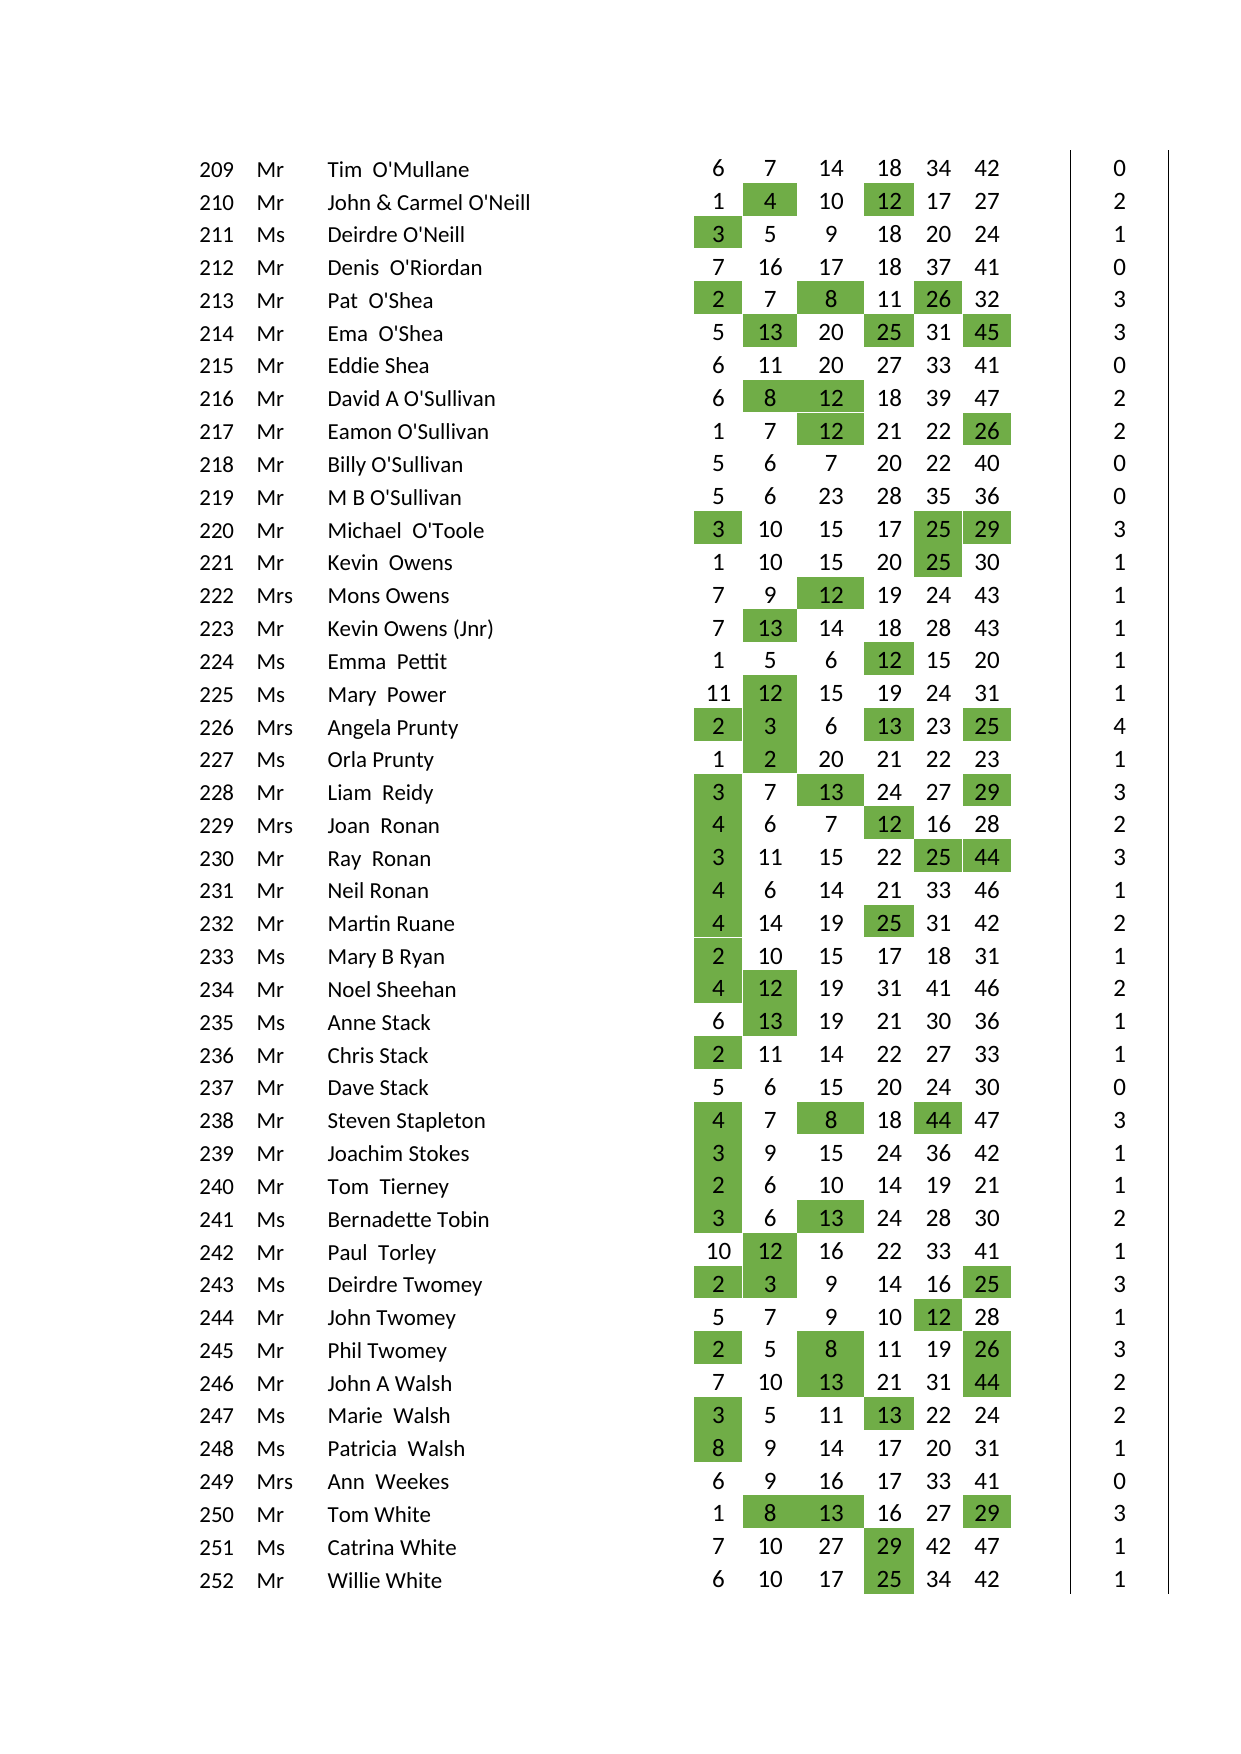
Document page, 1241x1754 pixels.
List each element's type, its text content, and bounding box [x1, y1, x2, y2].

table_cell 4 [694, 905, 742, 937]
table_cell Mr [245, 1102, 316, 1134]
table_cell 243 [160, 1266, 245, 1298]
table_cell 2 [694, 938, 742, 970]
table_cell 15 [797, 839, 864, 872]
table_cell 16 [914, 1266, 962, 1298]
table_cell 239 [160, 1134, 245, 1167]
table_cell 11 [743, 347, 797, 380]
table_cell Martin Ruane [316, 905, 694, 937]
table_cell 241 [160, 1200, 245, 1233]
table_cell 27 [864, 347, 914, 380]
table_cell 34 [914, 1561, 962, 1594]
table_cell 21 [963, 1167, 1011, 1200]
table_cell 45 [963, 314, 1011, 347]
table_cell 226 [160, 708, 245, 741]
table_cell 8 [797, 1331, 864, 1364]
table_cell 47 [963, 1528, 1011, 1561]
table_cell [1011, 380, 1070, 412]
table_cell Tom White [316, 1495, 694, 1528]
table_cell 20 [797, 314, 864, 347]
table_cell 9 [797, 1299, 864, 1331]
table_cell 14 [797, 150, 864, 183]
table_cell 6 [743, 445, 797, 478]
table_cell 1 [1071, 642, 1168, 675]
table_cell [1011, 708, 1070, 741]
table_cell Ms [245, 1528, 316, 1561]
table_cell 1 [1071, 1430, 1168, 1462]
table_cell 33 [914, 347, 962, 380]
table_cell 12 [864, 183, 914, 216]
table_cell 1 [694, 642, 742, 675]
table_cell Mr [245, 1364, 316, 1397]
table_cell Ms [245, 1430, 316, 1462]
table_cell 46 [963, 970, 1011, 1003]
table_cell 4 [694, 1102, 742, 1134]
table_cell 1 [1071, 1299, 1168, 1331]
table_cell Mr [245, 249, 316, 281]
table_cell 1 [694, 1495, 742, 1528]
table_cell Mr [245, 970, 316, 1003]
table_cell Ms [245, 1266, 316, 1298]
table_cell 31 [914, 905, 962, 937]
table_cell 30 [963, 1069, 1011, 1102]
table_cell 9 [743, 577, 797, 609]
table_cell 9 [743, 1134, 797, 1167]
table_cell 46 [963, 872, 1011, 905]
table_cell 29 [963, 774, 1011, 806]
table_cell [1011, 216, 1070, 248]
table_cell Mr [245, 511, 316, 544]
table_cell 1 [1071, 1561, 1168, 1594]
table_cell [1011, 938, 1070, 970]
table_cell 31 [963, 938, 1011, 970]
table_cell Angela Prunty [316, 708, 694, 741]
table_cell 15 [914, 642, 962, 675]
table_cell 29 [963, 1495, 1011, 1528]
table_cell Mr [245, 544, 316, 577]
table_cell 20 [864, 544, 914, 577]
table_cell 25 [963, 1266, 1011, 1298]
table_cell 31 [963, 1430, 1011, 1462]
table_cell Mr [245, 1561, 316, 1594]
table_cell 28 [864, 478, 914, 511]
table_cell 244 [160, 1299, 245, 1331]
table_cell 28 [914, 609, 962, 642]
table_cell [1011, 544, 1070, 577]
table_cell 3 [1071, 1266, 1168, 1298]
table_cell Deirdre Twomey [316, 1266, 694, 1298]
table_cell 6 [743, 806, 797, 839]
table_cell 6 [694, 1463, 742, 1495]
table_cell 17 [797, 249, 864, 281]
table_cell 36 [963, 1003, 1011, 1036]
table_cell 17 [864, 1463, 914, 1495]
table_cell 2 [694, 708, 742, 741]
table_cell 24 [864, 774, 914, 806]
table_cell Pat O'Shea [316, 281, 694, 314]
table_cell 33 [963, 1036, 1011, 1069]
table_cell [1011, 1266, 1070, 1298]
table_cell John Twomey [316, 1299, 694, 1331]
table_cell 234 [160, 970, 245, 1003]
table_cell 44 [963, 839, 1011, 872]
table_cell [1011, 1364, 1070, 1397]
table_cell 3 [694, 1397, 742, 1430]
table_cell 10 [743, 1528, 797, 1561]
table_cell Ms [245, 1200, 316, 1233]
table_cell 221 [160, 544, 245, 577]
table_cell 15 [797, 511, 864, 544]
table_cell 3 [694, 1200, 742, 1233]
table_cell 39 [914, 380, 962, 412]
table_cell Ms [245, 741, 316, 773]
table_cell 42 [963, 1134, 1011, 1167]
table_cell 2 [743, 741, 797, 773]
table_cell Mr [245, 609, 316, 642]
table_cell 20 [914, 216, 962, 248]
table_cell 16 [743, 249, 797, 281]
table_cell 7 [797, 445, 864, 478]
table_cell 2 [1071, 183, 1168, 216]
table_cell 1 [1071, 675, 1168, 708]
table_cell 2 [1071, 970, 1168, 1003]
table_cell 16 [914, 806, 962, 839]
table_cell 3 [743, 1266, 797, 1298]
table_cell 28 [963, 806, 1011, 839]
table_cell 12 [743, 970, 797, 1003]
table_cell 21 [864, 1364, 914, 1397]
table_cell 252 [160, 1561, 245, 1594]
table_cell 19 [864, 675, 914, 708]
table_cell 41 [963, 249, 1011, 281]
table_cell Denis O'Riordan [316, 249, 694, 281]
table_cell 13 [797, 1200, 864, 1233]
table_cell 1 [694, 413, 742, 445]
table_cell 42 [963, 150, 1011, 183]
table_cell Noel Sheehan [316, 970, 694, 1003]
table_cell 2 [1071, 1397, 1168, 1430]
table_cell 1 [1071, 1167, 1168, 1200]
table_cell 47 [963, 380, 1011, 412]
table_cell 19 [797, 905, 864, 937]
table_cell Chris Stack [316, 1036, 694, 1069]
table_cell 12 [914, 1299, 962, 1331]
table_cell 25 [864, 1561, 914, 1594]
table_cell [1011, 905, 1070, 937]
table_cell 1 [694, 183, 742, 216]
table_cell 4 [694, 806, 742, 839]
table_cell Joachim Stokes [316, 1134, 694, 1167]
table_cell Mary B Ryan [316, 938, 694, 970]
table_cell 41 [963, 1463, 1011, 1495]
table_cell Kevin Owens (Jnr) [316, 609, 694, 642]
table_cell [1011, 577, 1070, 609]
table_cell [1011, 839, 1070, 872]
table_cell 214 [160, 314, 245, 347]
table_cell 9 [743, 1463, 797, 1495]
table_cell 12 [864, 806, 914, 839]
table_cell 3 [1071, 839, 1168, 872]
table_cell 20 [797, 741, 864, 773]
table_cell 0 [1071, 478, 1168, 511]
table_cell 1 [1071, 1003, 1168, 1036]
table_cell 27 [963, 183, 1011, 216]
table_cell 14 [864, 1167, 914, 1200]
table_cell 13 [864, 708, 914, 741]
table_cell Tom Tierney [316, 1167, 694, 1200]
table_cell 41 [914, 970, 962, 1003]
table_cell 2 [1071, 1364, 1168, 1397]
table_cell 8 [694, 1430, 742, 1462]
table_cell 227 [160, 741, 245, 773]
table_cell 13 [864, 1397, 914, 1430]
table_cell 8 [797, 281, 864, 314]
table_cell 10 [743, 544, 797, 577]
table_cell 11 [864, 1331, 914, 1364]
table_cell 26 [963, 1331, 1011, 1364]
table_cell 2 [1071, 380, 1168, 412]
table_cell 7 [743, 774, 797, 806]
table_cell 222 [160, 577, 245, 609]
table_cell 225 [160, 675, 245, 708]
table_cell Mr [245, 380, 316, 412]
table_cell John & Carmel O'Neill [316, 183, 694, 216]
table_cell 33 [914, 1463, 962, 1495]
table_cell 210 [160, 183, 245, 216]
table_cell Steven Stapleton [316, 1102, 694, 1134]
table_cell 4 [1071, 708, 1168, 741]
table_cell 12 [797, 413, 864, 445]
table_cell [1011, 1069, 1070, 1102]
table_cell 251 [160, 1528, 245, 1561]
table_cell 12 [797, 577, 864, 609]
table_cell 5 [743, 216, 797, 248]
table_cell 11 [864, 281, 914, 314]
table_cell M B O'Sullivan [316, 478, 694, 511]
table_cell 34 [914, 150, 962, 183]
table_cell 41 [963, 1233, 1011, 1266]
table_cell 3 [1071, 314, 1168, 347]
table_cell Mr [245, 1299, 316, 1331]
table_cell 44 [914, 1102, 962, 1134]
table_cell Mrs [245, 1463, 316, 1495]
table_cell 21 [864, 1003, 914, 1036]
table_cell 14 [743, 905, 797, 937]
table_cell 30 [963, 1200, 1011, 1233]
table_cell Mr [245, 347, 316, 380]
table_cell 13 [797, 1495, 864, 1528]
table_cell 13 [743, 609, 797, 642]
table_cell 1 [1071, 938, 1168, 970]
table_cell 245 [160, 1331, 245, 1364]
table_cell Marie Walsh [316, 1397, 694, 1430]
table_cell Deirdre O'Neill [316, 216, 694, 248]
table_cell Eddie Shea [316, 347, 694, 380]
table_cell 3 [694, 839, 742, 872]
table_cell Ms [245, 938, 316, 970]
table_cell 1 [1071, 216, 1168, 248]
table_cell 248 [160, 1430, 245, 1462]
table_cell 3 [1071, 1102, 1168, 1134]
table_cell 28 [963, 1299, 1011, 1331]
table_cell Ray Ronan [316, 839, 694, 872]
table_cell 3 [694, 774, 742, 806]
table_cell 2 [1071, 905, 1168, 937]
table_cell 5 [694, 314, 742, 347]
table_cell 30 [914, 1003, 962, 1036]
table_cell [1011, 1495, 1070, 1528]
table_cell [1011, 609, 1070, 642]
table_cell 10 [864, 1299, 914, 1331]
table_cell 9 [797, 216, 864, 248]
table_cell 22 [914, 413, 962, 445]
table_cell 6 [743, 478, 797, 511]
table_cell 18 [864, 1102, 914, 1134]
table_cell 18 [864, 609, 914, 642]
table_cell 24 [864, 1200, 914, 1233]
table_cell 36 [914, 1134, 962, 1167]
table_cell 4 [694, 872, 742, 905]
table_cell 7 [743, 413, 797, 445]
table_cell 18 [864, 249, 914, 281]
table_cell Ms [245, 642, 316, 675]
table_cell 229 [160, 806, 245, 839]
table_cell 15 [797, 1069, 864, 1102]
table_cell Mr [245, 1167, 316, 1200]
table_cell 15 [797, 1134, 864, 1167]
table_cell [1011, 249, 1070, 281]
table_cell 35 [914, 478, 962, 511]
table_cell Orla Prunty [316, 741, 694, 773]
table_cell 10 [743, 511, 797, 544]
table_cell [1011, 1102, 1070, 1134]
table_cell Ema O'Shea [316, 314, 694, 347]
table_cell 15 [797, 544, 864, 577]
table_cell 0 [1071, 1069, 1168, 1102]
table_cell 2 [694, 281, 742, 314]
table_cell 22 [864, 1036, 914, 1069]
table_cell [1011, 1299, 1070, 1331]
table_cell 22 [864, 839, 914, 872]
table_cell 3 [1071, 281, 1168, 314]
table_cell 11 [743, 839, 797, 872]
table_cell 18 [864, 150, 914, 183]
table_cell 0 [1071, 347, 1168, 380]
table_cell 13 [743, 1003, 797, 1036]
table_cell 212 [160, 249, 245, 281]
table_cell 24 [914, 1069, 962, 1102]
table_cell Catrina White [316, 1528, 694, 1561]
table_cell [1011, 1167, 1070, 1200]
table_cell 33 [914, 872, 962, 905]
table_cell 5 [743, 1397, 797, 1430]
table_cell [1011, 445, 1070, 478]
table_cell 29 [864, 1528, 914, 1561]
table_cell 7 [743, 1102, 797, 1134]
table_cell 218 [160, 445, 245, 478]
table_cell 7 [694, 1528, 742, 1561]
table_cell Paul Torley [316, 1233, 694, 1266]
table_cell 14 [797, 609, 864, 642]
table_cell 24 [914, 577, 962, 609]
table_cell 28 [914, 1200, 962, 1233]
table_cell 0 [1071, 249, 1168, 281]
table_cell 16 [797, 1463, 864, 1495]
table_cell 10 [743, 938, 797, 970]
table_cell 15 [797, 938, 864, 970]
table_cell 40 [963, 445, 1011, 478]
table_cell 2 [694, 1167, 742, 1200]
table_cell 12 [864, 642, 914, 675]
table_cell 228 [160, 774, 245, 806]
table_cell [1011, 1397, 1070, 1430]
table_cell 16 [797, 1233, 864, 1266]
table_cell Emma Pettit [316, 642, 694, 675]
table_cell [1011, 1430, 1070, 1462]
table_cell 223 [160, 609, 245, 642]
table_cell 19 [864, 577, 914, 609]
table_cell 235 [160, 1003, 245, 1036]
table_cell 6 [797, 642, 864, 675]
table_cell 2 [1071, 413, 1168, 445]
table_cell Mr [245, 1331, 316, 1364]
table_cell 1 [1071, 1233, 1168, 1266]
table_cell 11 [694, 675, 742, 708]
table_cell 18 [864, 216, 914, 248]
table_cell 19 [797, 970, 864, 1003]
table_cell [1011, 741, 1070, 773]
table_cell 20 [963, 642, 1011, 675]
table_cell 230 [160, 839, 245, 872]
table_cell 9 [797, 1266, 864, 1298]
table_cell Mr [245, 150, 316, 183]
table_cell Mr [245, 1069, 316, 1102]
table_cell 1 [694, 544, 742, 577]
table_cell 27 [797, 1528, 864, 1561]
table_cell 31 [914, 1364, 962, 1397]
table_cell Billy O'Sullivan [316, 445, 694, 478]
table_cell 12 [797, 380, 864, 412]
table_cell John A Walsh [316, 1364, 694, 1397]
table_cell 5 [694, 445, 742, 478]
table_cell 16 [864, 1495, 914, 1528]
table_cell 6 [797, 708, 864, 741]
table_cell Mary Power [316, 675, 694, 708]
table_cell 17 [864, 511, 914, 544]
table_cell [1011, 1200, 1070, 1233]
table_cell 6 [694, 1003, 742, 1036]
table_cell 23 [797, 478, 864, 511]
table_cell Liam Reidy [316, 774, 694, 806]
table_cell 25 [914, 839, 962, 872]
table_cell 224 [160, 642, 245, 675]
table_cell 44 [963, 1364, 1011, 1397]
table_cell 13 [797, 1364, 864, 1397]
table_cell 3 [743, 708, 797, 741]
table_cell 26 [963, 413, 1011, 445]
table_cell 246 [160, 1364, 245, 1397]
table_cell 19 [914, 1167, 962, 1200]
table_cell [1011, 970, 1070, 1003]
table_cell [1011, 347, 1070, 380]
table_cell 22 [914, 1397, 962, 1430]
table_cell 27 [914, 1036, 962, 1069]
table_cell 24 [864, 1134, 914, 1167]
table_cell 33 [914, 1233, 962, 1266]
table_cell 19 [914, 1331, 962, 1364]
table_cell [1011, 1233, 1070, 1266]
table_cell 13 [743, 314, 797, 347]
table_cell 25 [914, 544, 962, 577]
table_cell 3 [694, 511, 742, 544]
table_cell 1 [1071, 1528, 1168, 1561]
table_cell Willie White [316, 1561, 694, 1594]
table_cell 27 [914, 1495, 962, 1528]
table_cell 25 [963, 708, 1011, 741]
table_cell 215 [160, 347, 245, 380]
table_cell Ms [245, 1003, 316, 1036]
table_cell 4 [743, 183, 797, 216]
table_cell 7 [694, 249, 742, 281]
table_cell 14 [797, 1430, 864, 1462]
table_cell Ms [245, 675, 316, 708]
table_cell 2 [694, 1036, 742, 1069]
table_cell 220 [160, 511, 245, 544]
table_cell Mr [245, 445, 316, 478]
table_cell [1011, 806, 1070, 839]
table_cell Joan Ronan [316, 806, 694, 839]
table_cell 5 [694, 1299, 742, 1331]
table_cell 18 [914, 938, 962, 970]
table_cell 0 [1071, 150, 1168, 183]
table_cell Mr [245, 1233, 316, 1266]
table_cell 29 [963, 511, 1011, 544]
table_cell 240 [160, 1167, 245, 1200]
table_cell 7 [694, 609, 742, 642]
table_cell Phil Twomey [316, 1331, 694, 1364]
table_cell 0 [1071, 445, 1168, 478]
table_cell 6 [743, 1167, 797, 1200]
table_cell 43 [963, 609, 1011, 642]
table_cell 42 [963, 1561, 1011, 1594]
table_cell 24 [914, 675, 962, 708]
table_cell Mrs [245, 708, 316, 741]
table_cell 10 [743, 1364, 797, 1397]
table_cell 3 [1071, 511, 1168, 544]
table_cell 41 [963, 347, 1011, 380]
table_cell [1011, 511, 1070, 544]
table_cell [1011, 183, 1070, 216]
table_cell Neil Ronan [316, 872, 694, 905]
table_cell 3 [1071, 1331, 1168, 1364]
table_cell 30 [963, 544, 1011, 577]
table_cell 6 [743, 1200, 797, 1233]
table_cell 237 [160, 1069, 245, 1102]
table_cell Mr [245, 774, 316, 806]
table_cell 25 [864, 314, 914, 347]
table_cell 11 [743, 1036, 797, 1069]
table_cell [1011, 478, 1070, 511]
table_cell Mr [245, 478, 316, 511]
table_cell 32 [963, 281, 1011, 314]
table_cell [1011, 1003, 1070, 1036]
table_cell 23 [963, 741, 1011, 773]
table_cell 3 [694, 1134, 742, 1167]
table_cell Dave Stack [316, 1069, 694, 1102]
table_cell 21 [864, 413, 914, 445]
table_cell [1011, 150, 1070, 183]
table_cell 22 [864, 1233, 914, 1266]
table_cell 2 [694, 1266, 742, 1298]
table_cell 5 [694, 1069, 742, 1102]
table_cell [1011, 642, 1070, 675]
table_cell Mr [245, 1495, 316, 1528]
table_cell Mr [245, 413, 316, 445]
table_cell Mr [245, 1036, 316, 1069]
table_cell 2 [694, 1331, 742, 1364]
table_cell 236 [160, 1036, 245, 1069]
table_cell Mr [245, 839, 316, 872]
table_cell Kevin Owens [316, 544, 694, 577]
table_cell 18 [864, 380, 914, 412]
table_cell Mrs [245, 577, 316, 609]
table_cell 0 [1071, 1463, 1168, 1495]
table_cell 20 [864, 1069, 914, 1102]
table_cell 25 [864, 905, 914, 937]
table_cell 231 [160, 872, 245, 905]
table_cell 42 [914, 1528, 962, 1561]
table_cell Ms [245, 216, 316, 248]
table_cell 43 [963, 577, 1011, 609]
table_cell [1011, 675, 1070, 708]
table_cell 11 [797, 1397, 864, 1430]
table_cell 7 [743, 281, 797, 314]
table_cell 31 [864, 970, 914, 1003]
table_cell 14 [864, 1266, 914, 1298]
table_cell 242 [160, 1233, 245, 1266]
table_cell [1011, 1528, 1070, 1561]
table_cell 213 [160, 281, 245, 314]
table_cell 20 [864, 445, 914, 478]
table_cell 17 [864, 1430, 914, 1462]
table_cell [1011, 281, 1070, 314]
table_cell 15 [797, 675, 864, 708]
table_cell Eamon O'Sullivan [316, 413, 694, 445]
table_cell 17 [797, 1561, 864, 1594]
table_cell 8 [797, 1102, 864, 1134]
table_cell 1 [1071, 1134, 1168, 1167]
table_cell 20 [914, 1430, 962, 1462]
table_cell 6 [743, 1069, 797, 1102]
table_cell Mr [245, 281, 316, 314]
table_cell 31 [914, 314, 962, 347]
table_cell [1011, 872, 1070, 905]
table_cell 1 [1071, 1036, 1168, 1069]
table_cell 7 [743, 150, 797, 183]
table_cell 9 [743, 1430, 797, 1462]
table_cell Mr [245, 1134, 316, 1167]
table_cell 232 [160, 905, 245, 937]
table_cell Ann Weekes [316, 1463, 694, 1495]
table_cell 1 [1071, 577, 1168, 609]
table_cell 8 [743, 1495, 797, 1528]
table_cell 217 [160, 413, 245, 445]
table_cell 3 [694, 216, 742, 248]
table_cell 14 [797, 872, 864, 905]
table_cell Mr [245, 314, 316, 347]
table_cell 6 [694, 150, 742, 183]
table_cell 22 [914, 741, 962, 773]
table_cell 247 [160, 1397, 245, 1430]
table_cell 3 [1071, 1495, 1168, 1528]
table_cell 1 [1071, 872, 1168, 905]
table_cell 5 [743, 642, 797, 675]
table_cell 6 [694, 347, 742, 380]
table_cell [1011, 1463, 1070, 1495]
table_cell 1 [1071, 741, 1168, 773]
table_cell Ms [245, 1397, 316, 1430]
table_cell [1011, 1331, 1070, 1364]
table_cell 10 [694, 1233, 742, 1266]
table_cell 249 [160, 1463, 245, 1495]
table_cell 23 [914, 708, 962, 741]
table_cell 8 [743, 380, 797, 412]
table_cell 216 [160, 380, 245, 412]
table_cell 10 [797, 183, 864, 216]
table_cell 12 [743, 675, 797, 708]
table_cell 6 [694, 380, 742, 412]
table_cell 250 [160, 1495, 245, 1528]
table_cell David A O'Sullivan [316, 380, 694, 412]
table_cell 5 [694, 478, 742, 511]
table_cell 5 [743, 1331, 797, 1364]
table_cell Michael O'Toole [316, 511, 694, 544]
table_cell 21 [864, 741, 914, 773]
table_cell 21 [864, 872, 914, 905]
table_cell 1 [694, 741, 742, 773]
table_cell 31 [963, 675, 1011, 708]
table_cell [1011, 314, 1070, 347]
table_cell 10 [743, 1561, 797, 1594]
table_cell 12 [743, 1233, 797, 1266]
table_cell Mrs [245, 806, 316, 839]
table_cell 22 [914, 445, 962, 478]
table_cell 27 [914, 774, 962, 806]
table_cell 37 [914, 249, 962, 281]
table_cell 20 [797, 347, 864, 380]
table_cell 6 [694, 1561, 742, 1594]
table_cell 219 [160, 478, 245, 511]
table_cell 36 [963, 478, 1011, 511]
table_cell 47 [963, 1102, 1011, 1134]
table_cell 211 [160, 216, 245, 248]
table_cell Mons Owens [316, 577, 694, 609]
table_cell 6 [743, 872, 797, 905]
table_cell Tim O'Mullane [316, 150, 694, 183]
table_cell 1 [1071, 544, 1168, 577]
table_cell 2 [1071, 806, 1168, 839]
table_cell 25 [914, 511, 962, 544]
table_cell 10 [797, 1167, 864, 1200]
table_cell 2 [1071, 1200, 1168, 1233]
table_cell Mr [245, 905, 316, 937]
table_cell 4 [694, 970, 742, 1003]
table_cell Anne Stack [316, 1003, 694, 1036]
table_cell Mr [245, 183, 316, 216]
table_cell 17 [914, 183, 962, 216]
table_cell 42 [963, 905, 1011, 937]
table_cell 7 [694, 577, 742, 609]
table_cell 233 [160, 938, 245, 970]
table_cell [1011, 1036, 1070, 1069]
table_cell Patricia Walsh [316, 1430, 694, 1462]
table_cell 238 [160, 1102, 245, 1134]
table_cell [1011, 413, 1070, 445]
table_cell [1011, 1561, 1070, 1594]
table_cell Mr [245, 872, 316, 905]
table_cell 19 [797, 1003, 864, 1036]
table_cell 24 [963, 1397, 1011, 1430]
table_cell 7 [797, 806, 864, 839]
table_cell 26 [914, 281, 962, 314]
table_cell [1011, 1134, 1070, 1167]
table_cell 17 [864, 938, 914, 970]
table_cell 13 [797, 774, 864, 806]
table_cell 7 [694, 1364, 742, 1397]
table_cell 209 [160, 150, 245, 183]
table_cell Bernadette Tobin [316, 1200, 694, 1233]
table_cell 24 [963, 216, 1011, 248]
table_cell 7 [743, 1299, 797, 1331]
table_cell 14 [797, 1036, 864, 1069]
table_cell [1011, 774, 1070, 806]
table_cell 1 [1071, 609, 1168, 642]
table_cell 3 [1071, 774, 1168, 806]
